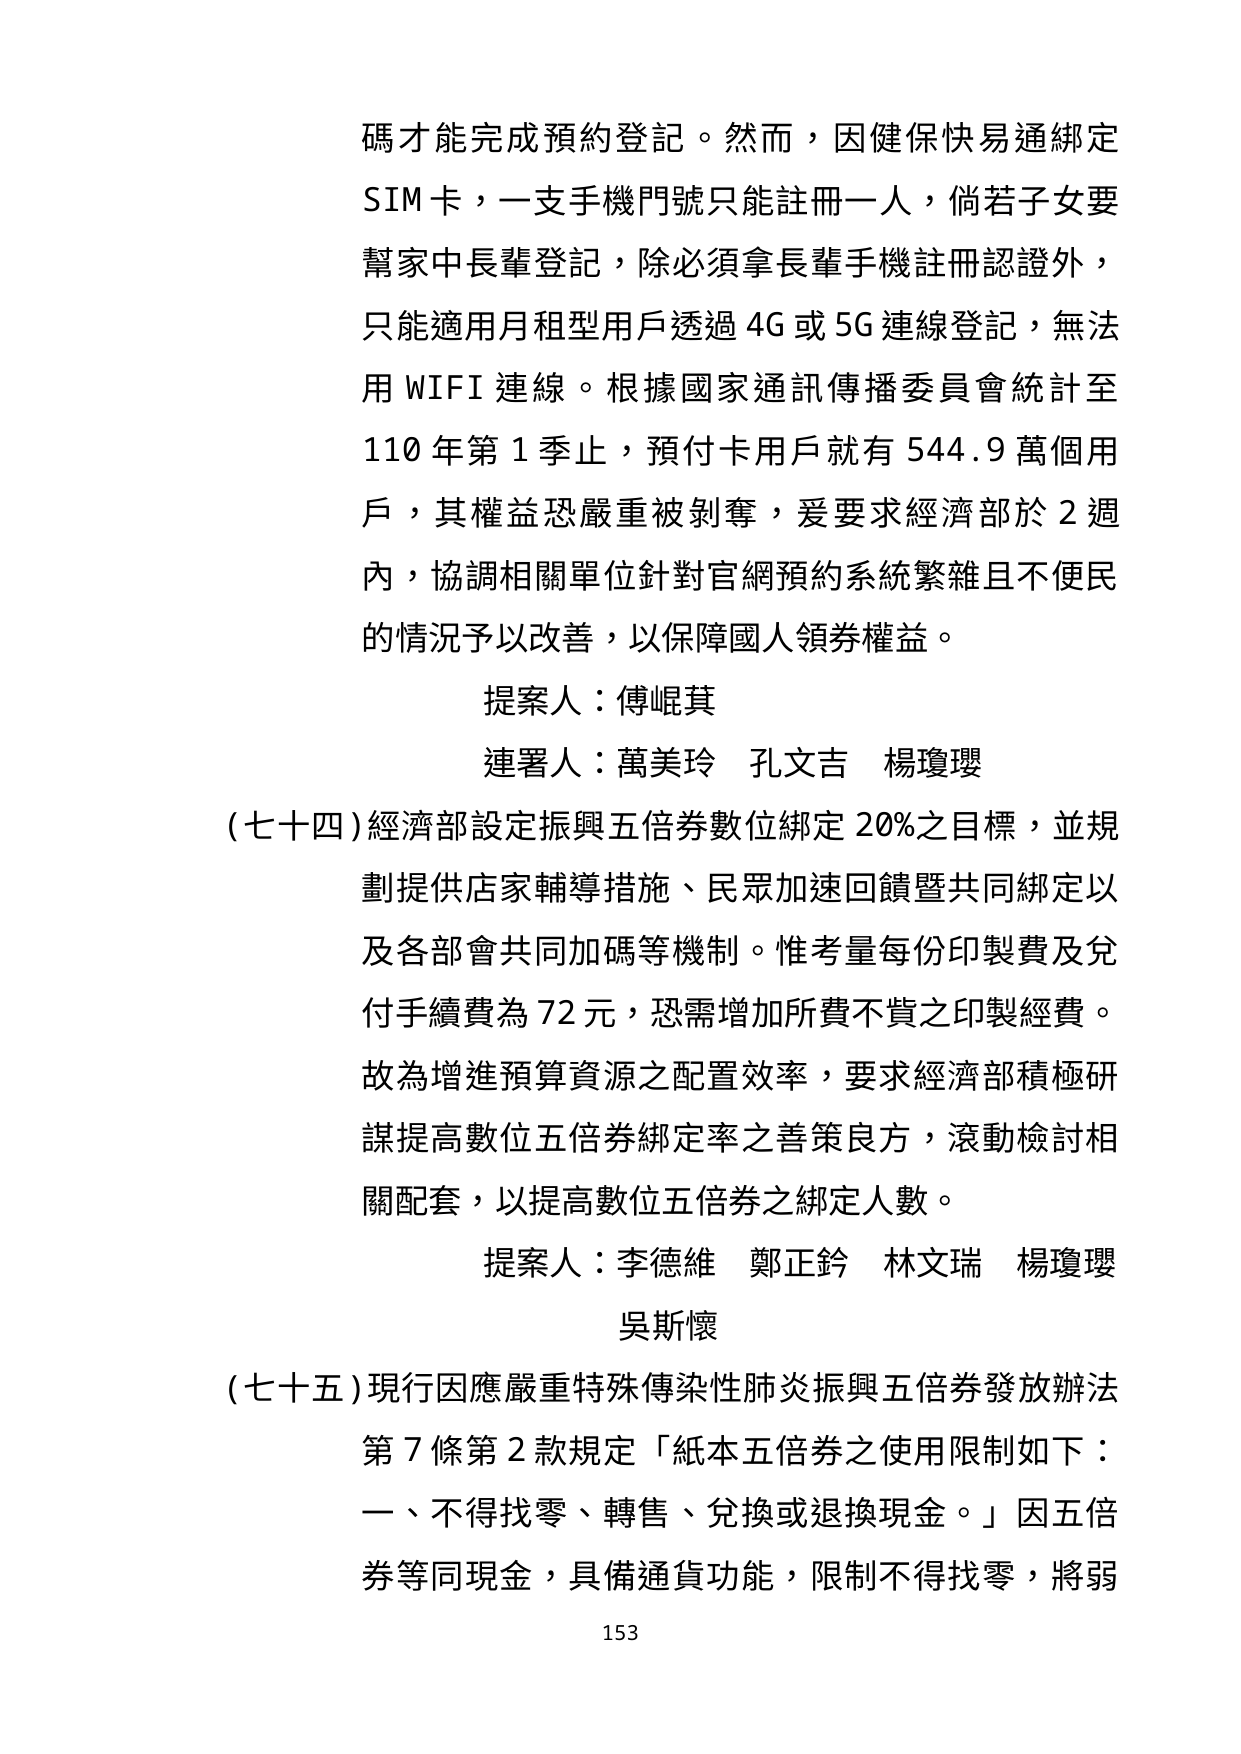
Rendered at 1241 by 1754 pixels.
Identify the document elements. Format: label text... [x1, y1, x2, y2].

text (七十五)現行因應嚴重特殊傳染性肺炎振興五倍券發放辦法第7條第2款規定「紙本五倍券之使用限制如下：一、不得找零、轉售、兌換或退換現金。」因五倍券等同現金，具備通貨功能，限制不得找零，將弱 [222, 1344, 1120, 1594]
text 提案人：李德維 鄭正鈐 林文瑞 楊瓊瓔 吳斯懷 [483, 1219, 1120, 1344]
text 連署人：萬美玲 孔文吉 楊瓊瓔 [483, 719, 1120, 782]
text 提案人：傅崐萁 [483, 657, 1120, 719]
text (七十四)經濟部設定振興五倍券數位綁定20%之目標，並規劃提供店家輔導措施、民眾加速回饋暨共同綁定以及各部會共同加碼等機制。惟考量每份印製費及兌付手續費為72元，恐需增加所費不貲之印製經費。故為增進預算資源之配置效率，要求經濟部積極研謀提高數位五倍券綁定率之善策良方，滾動檢討相關配套，以提高數位五倍券之綁定人數。 [222, 782, 1120, 1219]
text 碼才能完成預約登記。然而，因健保快易通綁定SIM卡，一支手機門號只能註冊一人，倘若子女要幫家中長輩登記，除必須拿長輩手機註冊認證外，只能適用月租型用戶透過4G或5G連線登記，無法用WIFI連線。根據國家通訊傳播委員會統計至110年第1季止，預付卡用戶就有544.9萬個用戶，其權益恐嚴重被剝奪，爰要求經濟部於2週內，協調相關單位針對官網預約系統繁雜且不便民的情況予以改善，以保障國人領券權益。 [222, 94, 1120, 657]
